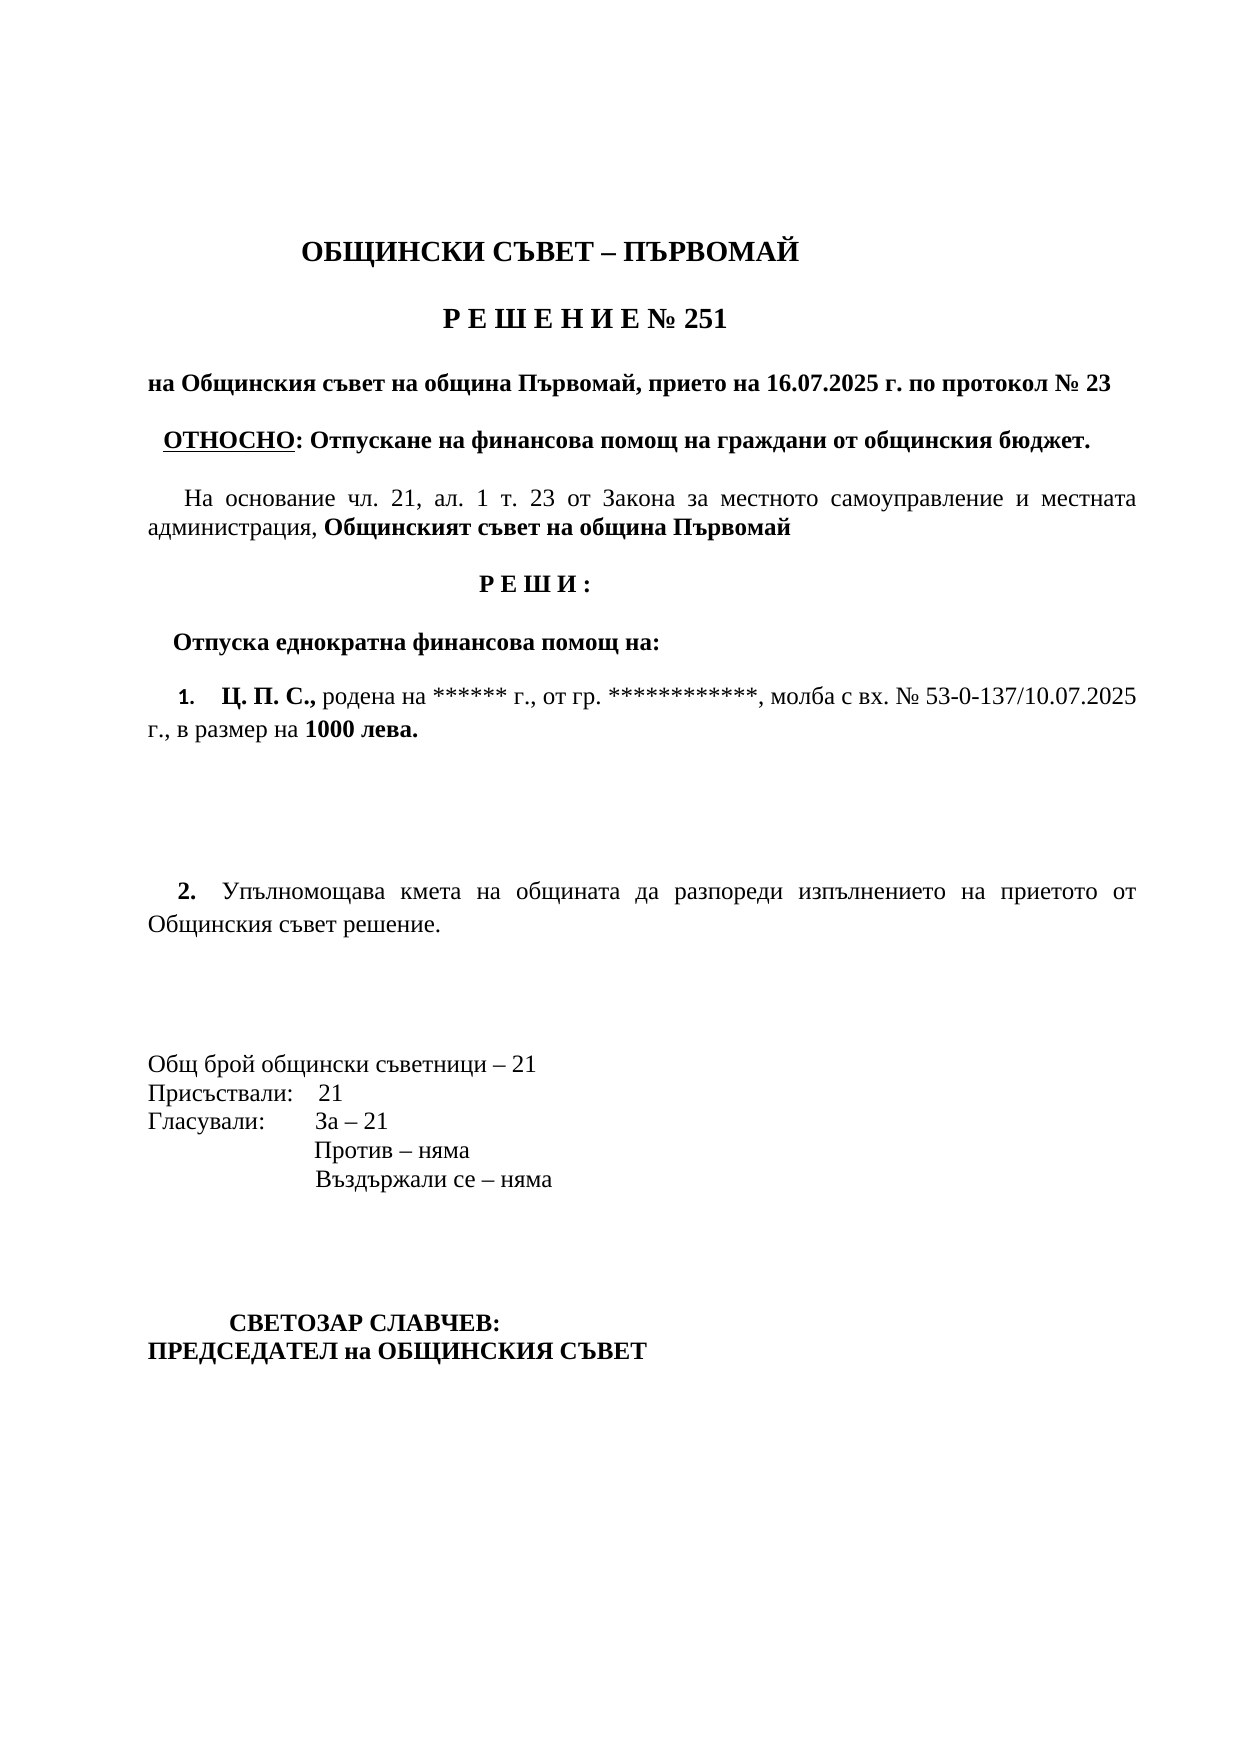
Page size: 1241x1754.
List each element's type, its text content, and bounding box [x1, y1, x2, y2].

text Общ брой общински съветници – 21 [148, 1049, 1137, 1078]
text Въздържали се – няма [148, 1164, 1137, 1193]
text СВЕТОЗАР СЛАВЧЕВ: [148, 1308, 1137, 1336]
list Ц. П. С., родена на ****** г., от гр. ************, молба с вх. № 53-0-137/10.07.2025 г., в размер на 1000 лева. [148, 681, 1137, 743]
text на Общинския съвет на община Първомай, прието на 16.07.2025 г. по протокол № 23 [148, 368, 1137, 397]
text Р Е Ш Е Н И Е № 251 [443, 301, 1137, 334]
text ОТНОСНО: Отпускане на финансова помощ на граждани от общинския бюджет. [148, 426, 1137, 454]
text На основание чл. 21, ал. 1 т. 23 от Закона за местното самоуправление и местната администрация, Общинският съвет на община Първомай [148, 483, 1137, 541]
text ПРЕДСЕДАТЕЛ на ОБЩИНСКИЯ СЪВЕТ [148, 1336, 1137, 1365]
text Р Е Ш И : [148, 569, 1137, 598]
text Гласували: За – 21 [148, 1106, 1137, 1135]
text Присъствали: 21 [148, 1078, 1137, 1106]
text Отпуска еднократна финансова помощ на: [148, 627, 1137, 656]
list Упълномощава кмета на общината да разпореди изпълнението на приетото от Общинския съвет решение. [148, 876, 1137, 938]
text ОБЩИНСКИ СЪВЕТ – ПЪРВОМАЙ [148, 234, 1137, 267]
text Против – няма [148, 1135, 1137, 1164]
